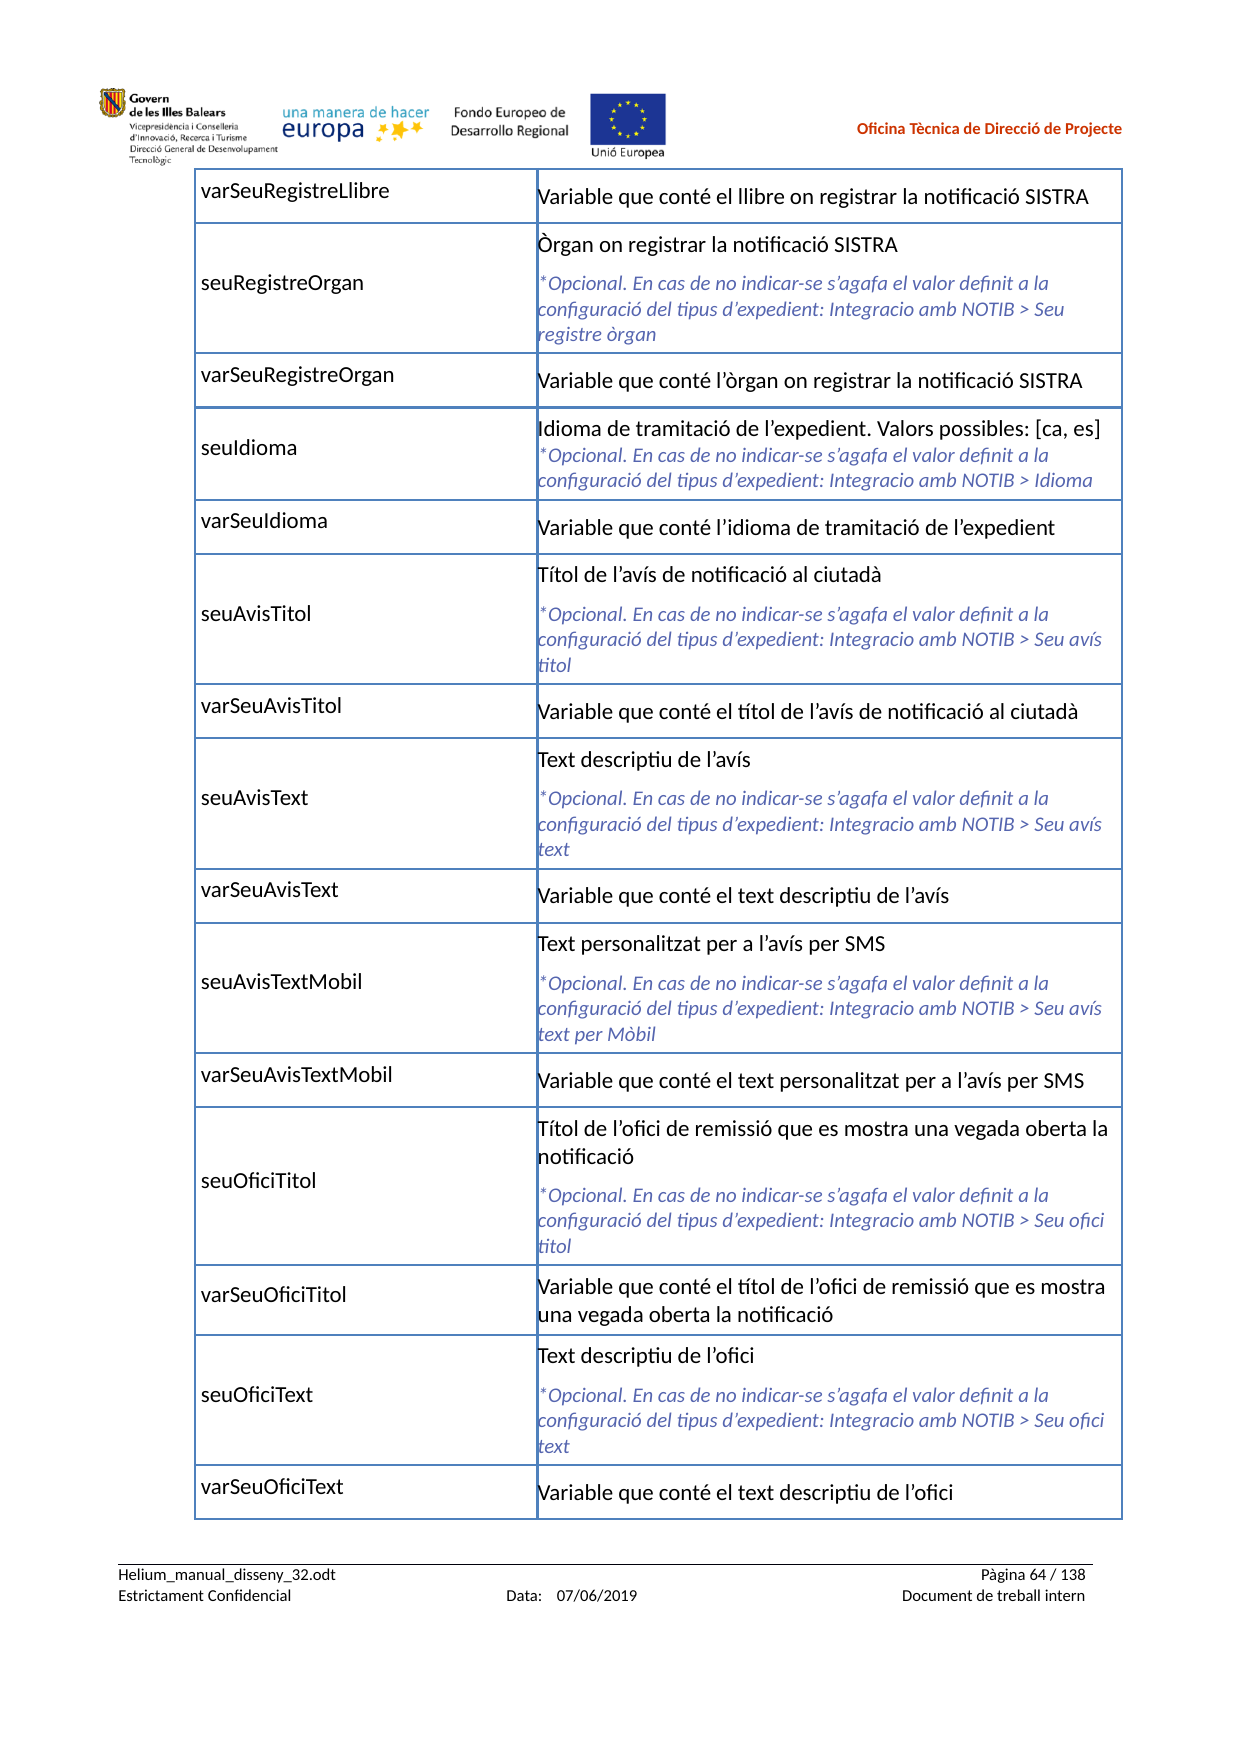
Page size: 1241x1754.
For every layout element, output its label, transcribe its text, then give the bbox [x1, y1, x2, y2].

table_cell Variable que conté el text descriptiu de l’ofici [539, 1466, 1121, 1518]
table_cell Títol de l’ofici de remissió que es mostra una vegada oberta la notificació *Opcional. En cas de no indicar-se s’agafa el valor definit a la configuració del tipus d’expedient: Integracio amb NOTIB > Seu ofici titol [539, 1108, 1121, 1264]
table_cell Títol de l’avís de notificació al ciutadà *Opcional. En cas de no indicar-se s’agafa el valor definit a la configuració del tipus d’expedient: Integracio amb NOTIB > Seu avís titol [539, 555, 1121, 683]
table_cell Òrgan on registrar la notificació SISTRA *Opcional. En cas de no indicar-se s’agafa el valor definit a la configuració del tipus d’expedient: Integracio amb NOTIB > Seu registre òrgan [539, 224, 1121, 352]
table_cell Text personalitzat per a l’avís per SMS *Opcional. En cas de no indicar-se s’agafa el valor definit a la configuració del tipus d’expedient: Integracio amb NOTIB > Seu avís text per Mòbil [539, 924, 1121, 1052]
table_cell seuOficiText [196, 1336, 536, 1464]
table_cell varSeuAvisTitol [196, 685, 536, 737]
table_cell Variable que conté el text personalitzat per a l’avís per SMS [539, 1054, 1121, 1106]
table_cell Text descriptiu de l’avís *Opcional. En cas de no indicar-se s’agafa el valor definit a la configuració del tipus d’expedient: Integracio amb NOTIB > Seu avís text [539, 739, 1121, 867]
table_cell seuOficiTitol [196, 1108, 536, 1264]
table_cell seuAvisTextMobil [196, 924, 536, 1052]
table_cell varSeuRegistreOrgan [196, 354, 536, 406]
table_cell Variable que conté el títol de l’ofici de remissió que es mostra una vegada oberta la notificació [539, 1266, 1121, 1334]
table_cell Variable que conté l’òrgan on registrar la notificació SISTRA [539, 354, 1121, 406]
table_cell varSeuIdioma [196, 501, 536, 553]
table_cell Variable que conté el text descriptiu de l’avís [539, 870, 1121, 922]
table_cell seuAvisTitol [196, 555, 536, 683]
table_cell seuIdioma [196, 409, 536, 499]
picture [99, 87, 668, 166]
table_cell Text descriptiu de l’ofici *Opcional. En cas de no indicar-se s’agafa el valor definit a la configuració del tipus d’expedient: Integracio amb NOTIB > Seu ofici text [539, 1336, 1121, 1464]
table_cell Variable que conté l’idioma de tramitació de l’expedient [539, 501, 1121, 553]
table_cell varSeuOficiTitol [196, 1266, 536, 1334]
table_cell Variable que conté el llibre on registrar la notificació SISTRA [539, 170, 1121, 222]
table_cell Variable que conté el títol de l’avís de notificació al ciutadà [539, 685, 1121, 737]
table_cell Idioma de tramitació de l’expedient. Valors possibles: [ca, es] *Opcional. En cas de no indicar-se s’agafa el valor definit a la configuració del tipus d’expedient: Integracio amb NOTIB > Idioma [539, 409, 1121, 499]
table_cell seuAvisText [196, 739, 536, 867]
table_cell seuRegistreOrgan [196, 224, 536, 352]
table_cell varSeuRegistreLlibre [196, 170, 536, 222]
table_cell varSeuAvisTextMobil [196, 1054, 536, 1106]
table_cell varSeuAvisText [196, 870, 536, 922]
table_cell varSeuOficiText [196, 1466, 536, 1518]
